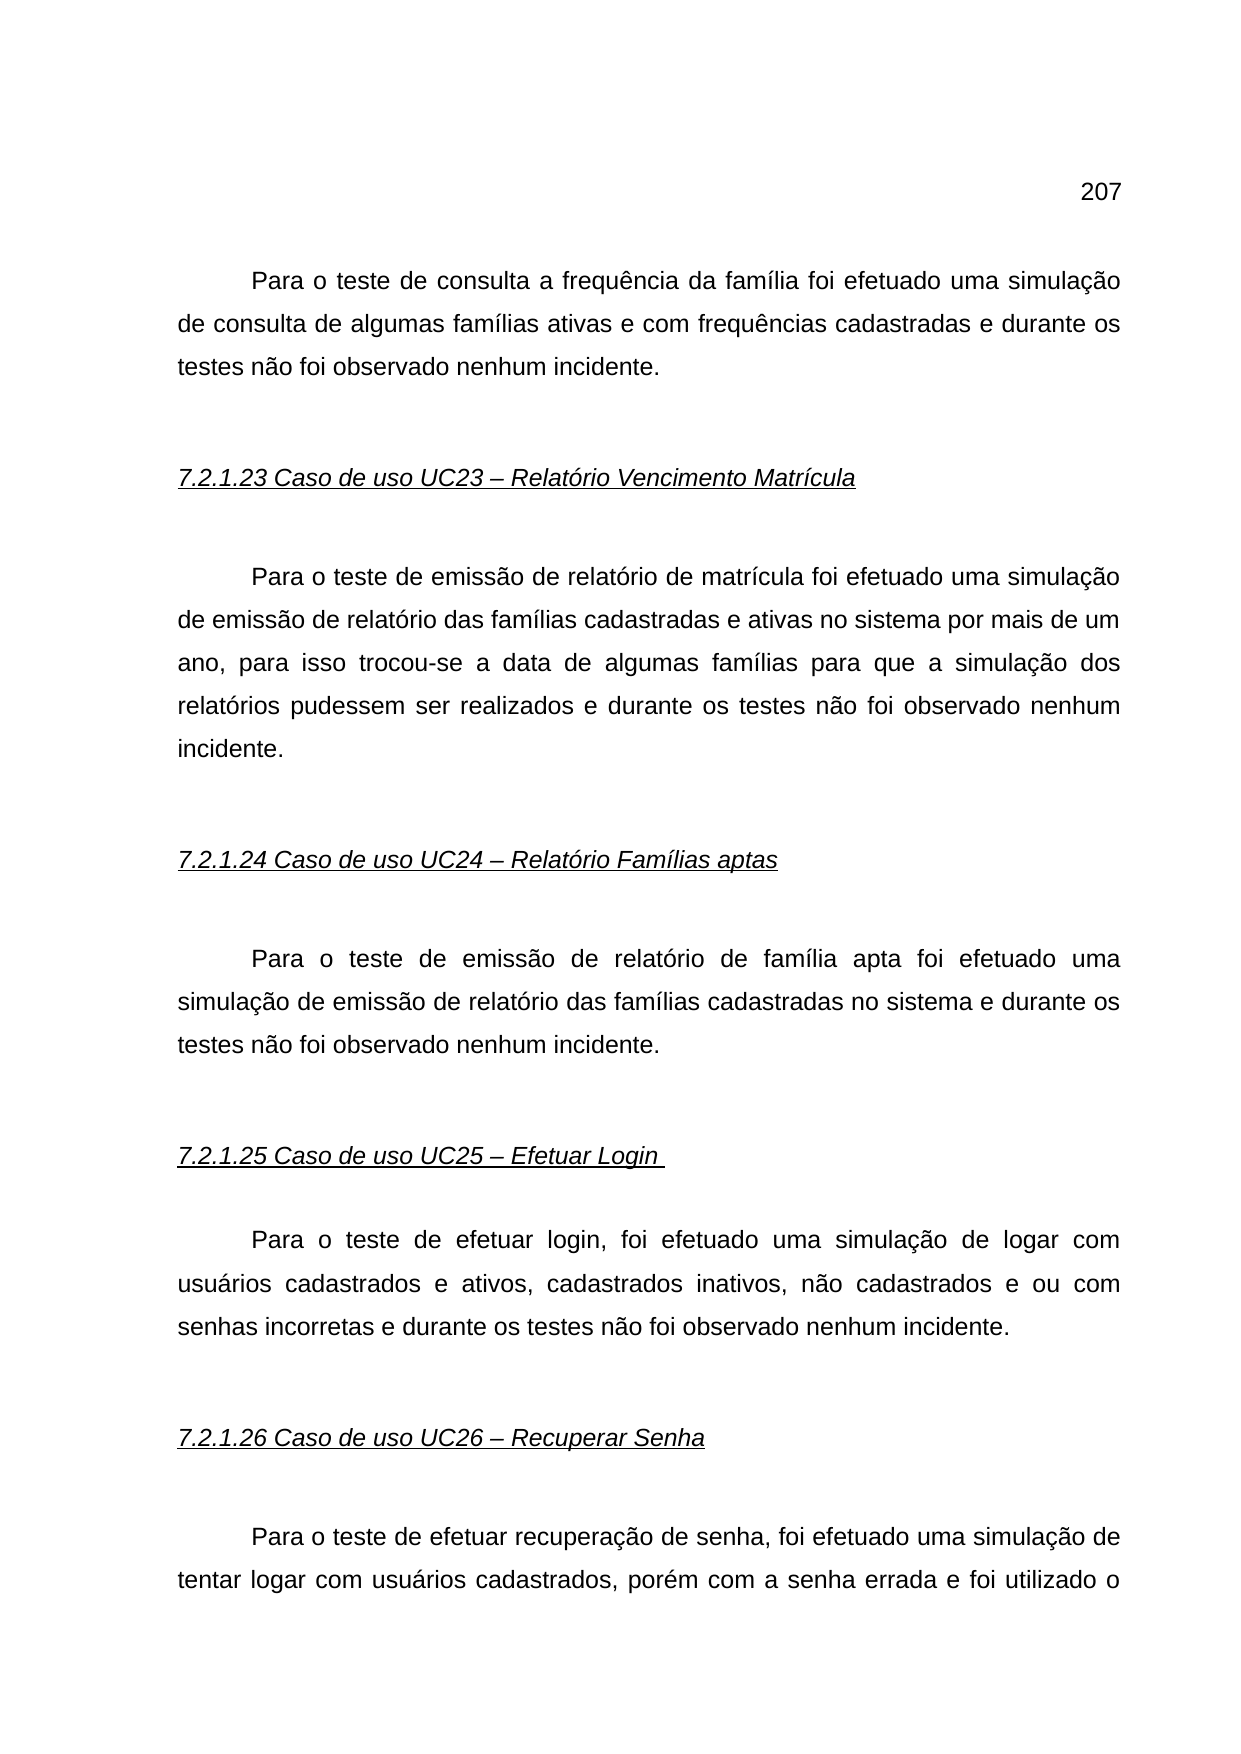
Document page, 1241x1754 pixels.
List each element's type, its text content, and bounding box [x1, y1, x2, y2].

text Para o teste de efetuar login, foi efetuado uma simulação de logar com usuários cadastrados e ativos, cadastrados inativos, não cadastrados e ou com senhas incorretas e durante os testes não foi observado nenhum incidente. [177, 1226, 1122, 1341]
text Para o teste de consulta a frequência da família foi efetuado uma simulação de consulta de algumas famílias ativas e com frequências cadastradas e durante os testes não foi observado nenhum incidente. [177, 266, 1122, 381]
text Para o teste de efetuar recuperação de senha, foi efetuado uma simulação de tentar logar com usuários cadastrados, porém com a senha errada e foi utilizado o [177, 1521, 1122, 1593]
text Para o teste de emissão de relatório de família apta foi efetuado uma simulação de emissão de relatório das famílias cadastradas no sistema e durante os testes não foi observado nenhum incidente. [177, 944, 1122, 1059]
subtitle 7.2.1.23 Caso de uso UC23 – Relatório Vencimento Matrícula [177, 463, 1122, 492]
subtitle 7.2.1.25 Caso de uso UC25 – Efetuar Login [177, 1141, 1122, 1170]
subtitle 7.2.1.26 Caso de uso UC26 – Recuperar Senha [177, 1423, 1122, 1452]
text Para o teste de emissão de relatório de matrícula foi efetuado uma simulação de emissão de relatório das famílias cadastradas e ativas no sistema por mais de um ano, para isso trocou-se a data de algumas famílias para que a simulação dos relatórios pudessem ser realizados e durante os testes não foi observado nenhum incidente. [177, 562, 1122, 763]
subtitle 7.2.1.24 Caso de uso UC24 – Relatório Famílias aptas [177, 845, 1122, 874]
